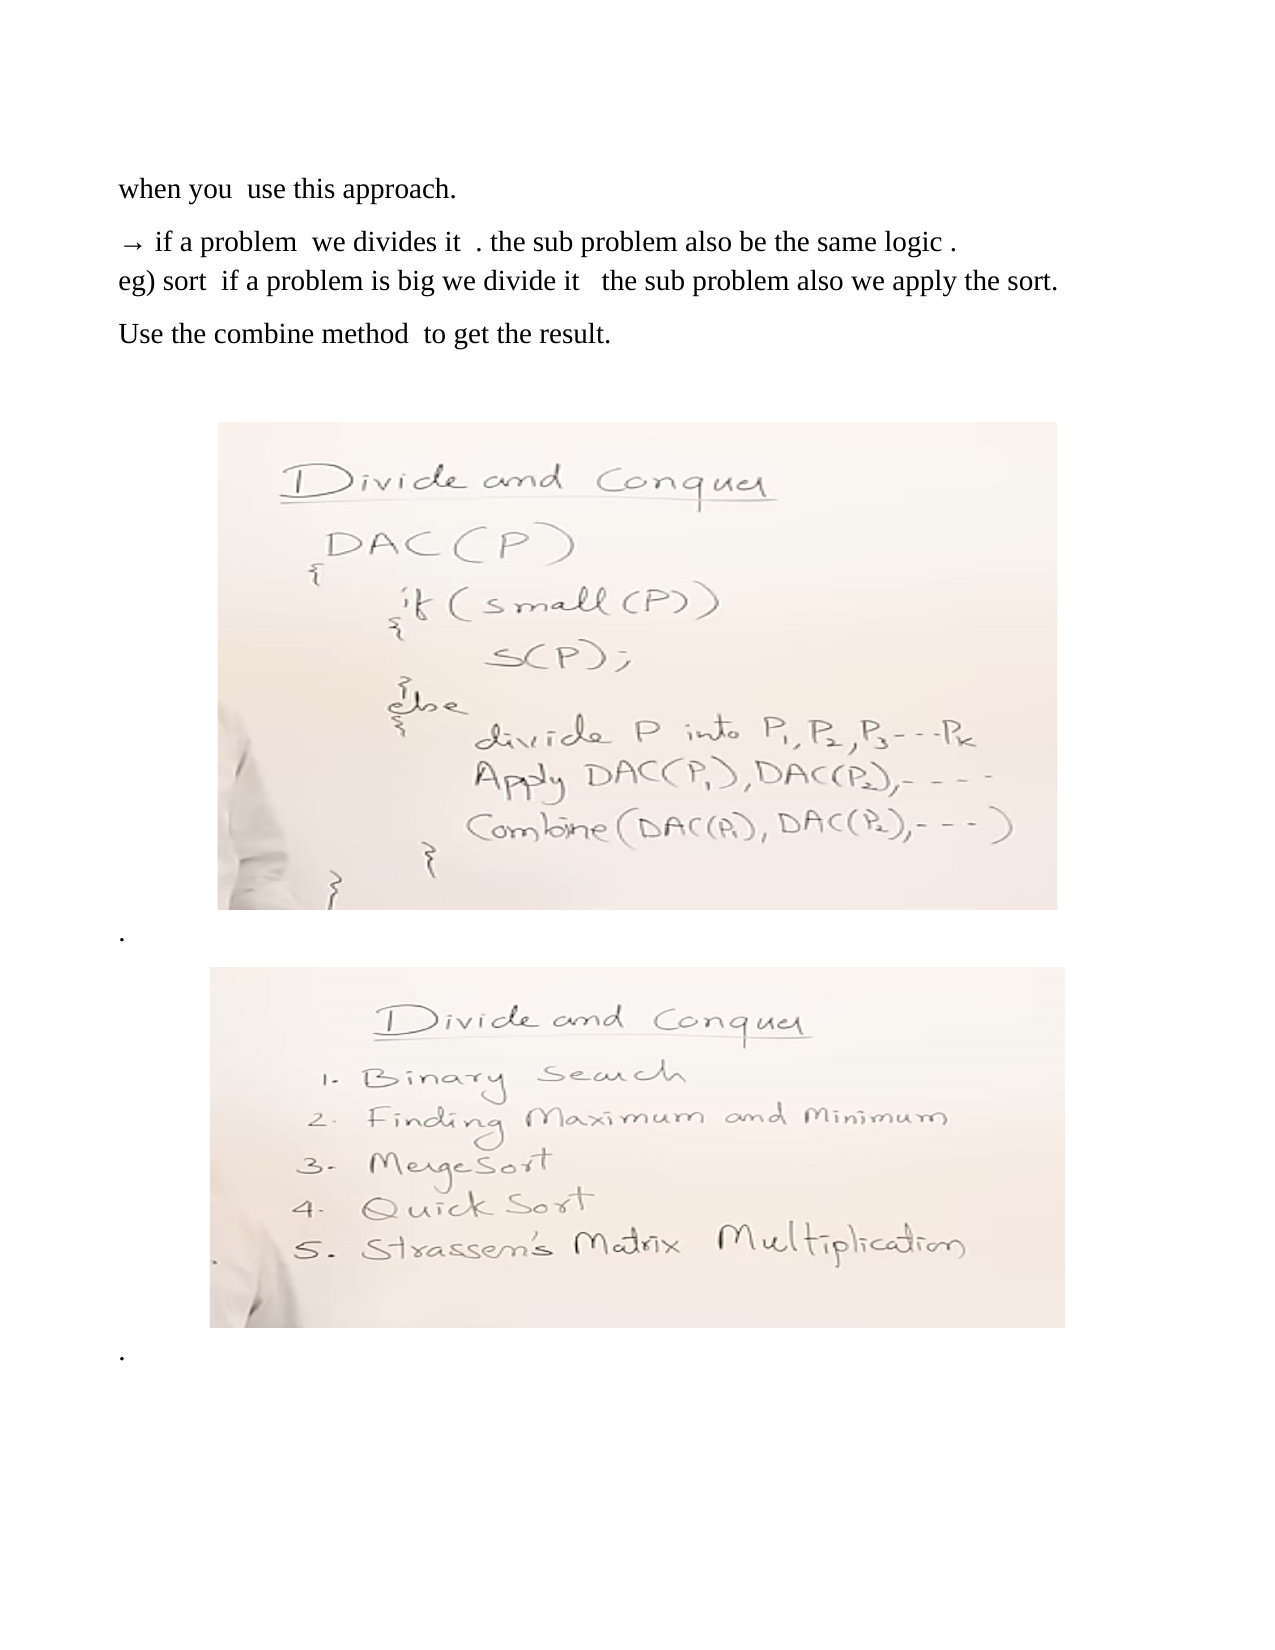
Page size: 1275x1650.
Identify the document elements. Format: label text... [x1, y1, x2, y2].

picture [217, 422, 1058, 910]
text → if a problem we divides it . the sub problem also be the same logic . eg) sort if a problem is big we divide it the sub problem also we apply the sort. [118, 224, 1157, 296]
text when you use this approach. [118, 171, 1157, 205]
text . [118, 1328, 1157, 1366]
text Use the combine method to get the result. [118, 316, 1157, 349]
text . [118, 910, 1157, 948]
picture [209, 967, 1066, 1328]
